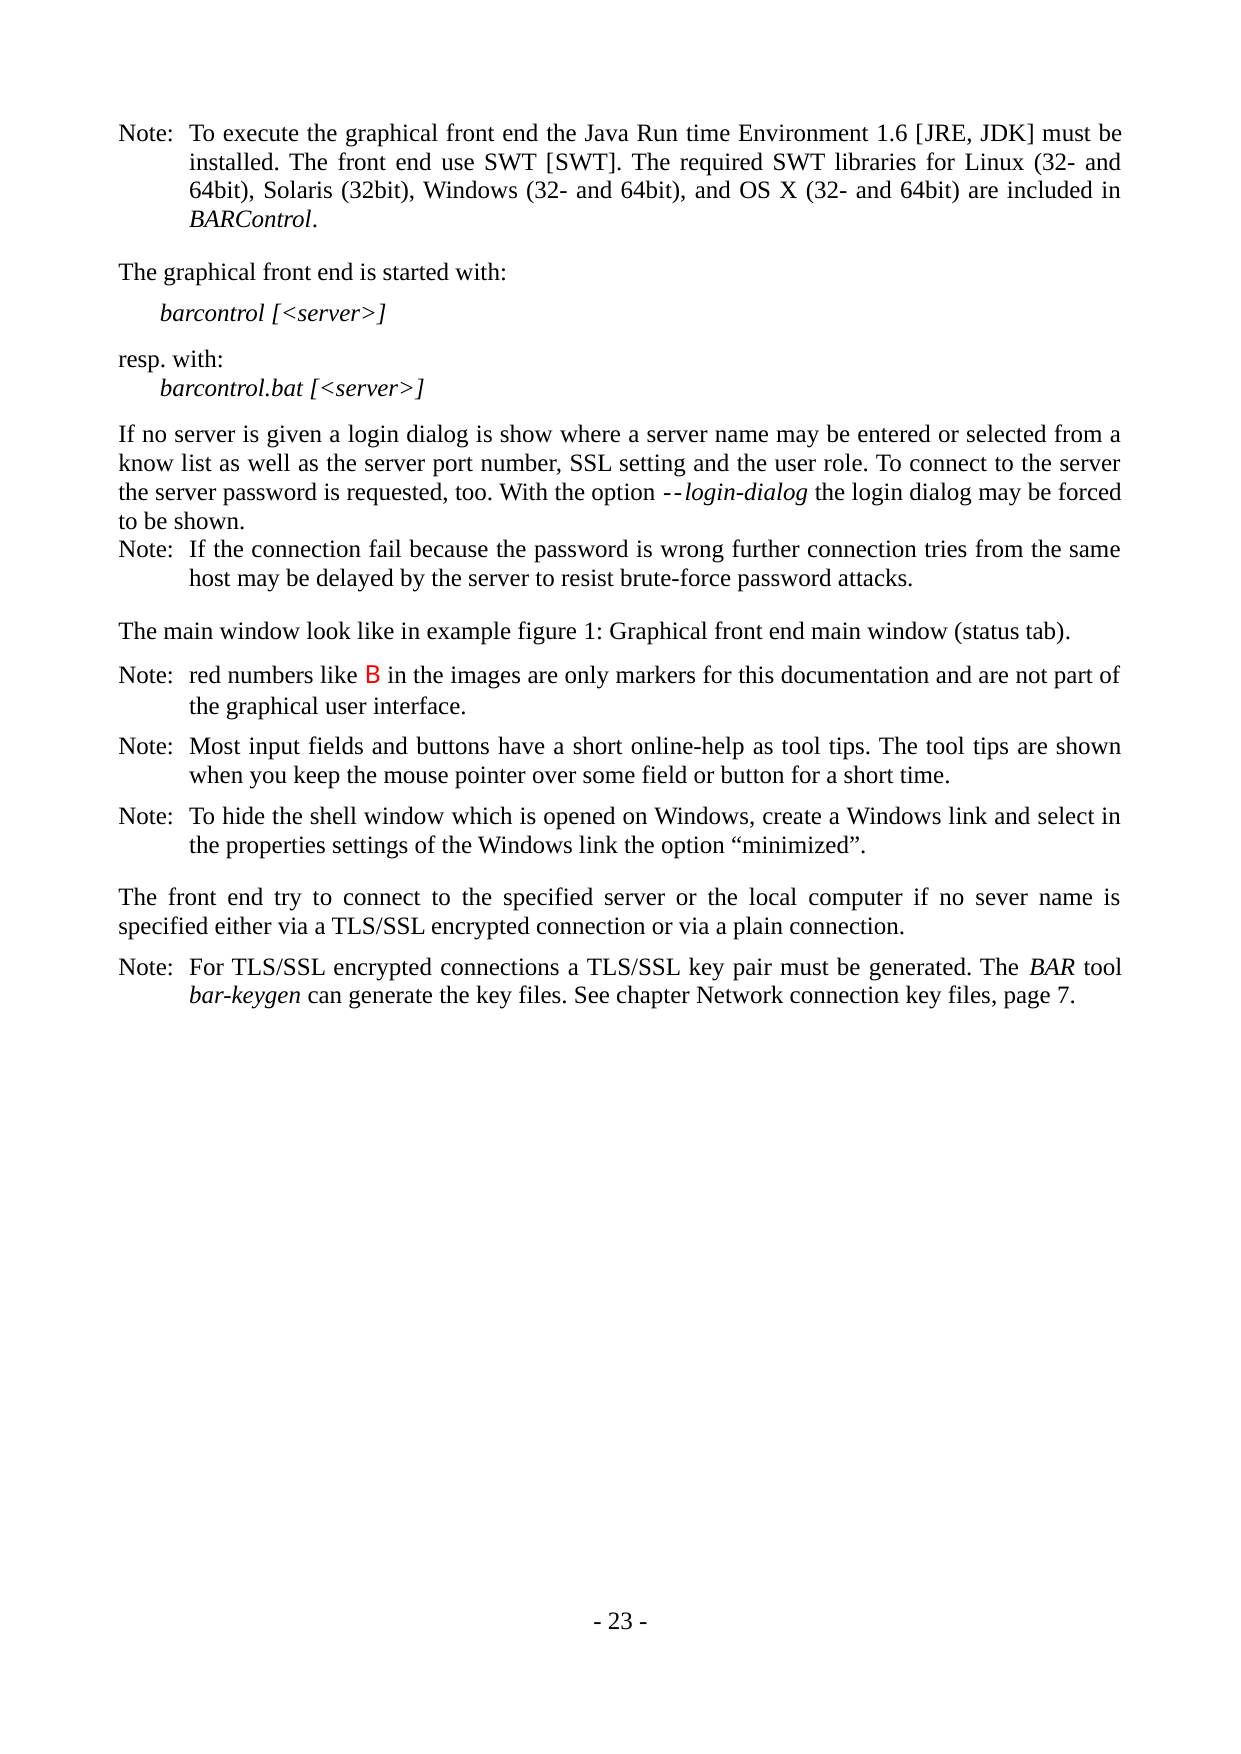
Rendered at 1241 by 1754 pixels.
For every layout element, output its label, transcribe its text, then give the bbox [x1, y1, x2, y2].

text Note: To execute the graphical front end the Java Run time Environment 1.6 [JRE, JDK] must be installed. The front end use SWT [SWT]. The required SWT libraries for Linux (32- and 64bit), Solaris (32bit), Windows (32- and 64bit), and OS X (32- and 64bit) are included in BARControl. [118, 118, 1122, 233]
text Note: red numbers like B in the images are only markers for this documentation and are not part of the graphical user interface. [118, 657, 1122, 719]
text resp. with: [118, 344, 1122, 373]
text The main window look like in example figure 1: Graphical front end main window (status tab). [118, 616, 1122, 645]
text barcontrol [<server>] [159, 298, 1122, 327]
text Note: Most input fields and buttons have a short online-help as tool tips. The tool tips are shown when you keep the mouse pointer over some field or button for a short time. [118, 731, 1122, 789]
text If no server is given a login dialog is show where a server name may be entered or selected from a know list as well as the server port number, SSL setting and the user role. To connect to the server the server password is requested, too. With the option ‑‑login-dialog the login dialog may be forced to be shown. [118, 419, 1122, 534]
text The front end try to connect to the specified server or the local computer if no sever name is specified either via a TLS/SSL encrypted connection or via a plain connection. [118, 882, 1122, 940]
text Note: For TLS/SSL encrypted connections a TLS/SSL key pair must be generated. The BAR tool bar-keygen can generate the key files. See chapter Network connection key files, page 7. [118, 952, 1122, 1009]
text The graphical front end is started with: [118, 257, 1122, 286]
text barcontrol.bat [<server>] [159, 373, 1122, 402]
text Note: To hide the shell window which is opened on Windows, create a Windows link and select in the properties settings of the Windows link the option “minimized”. [118, 801, 1122, 858]
text Note: If the connection fail because the password is wrong further connection tries from the same host may be delayed by the server to resist brute-force password attacks. [118, 534, 1122, 592]
